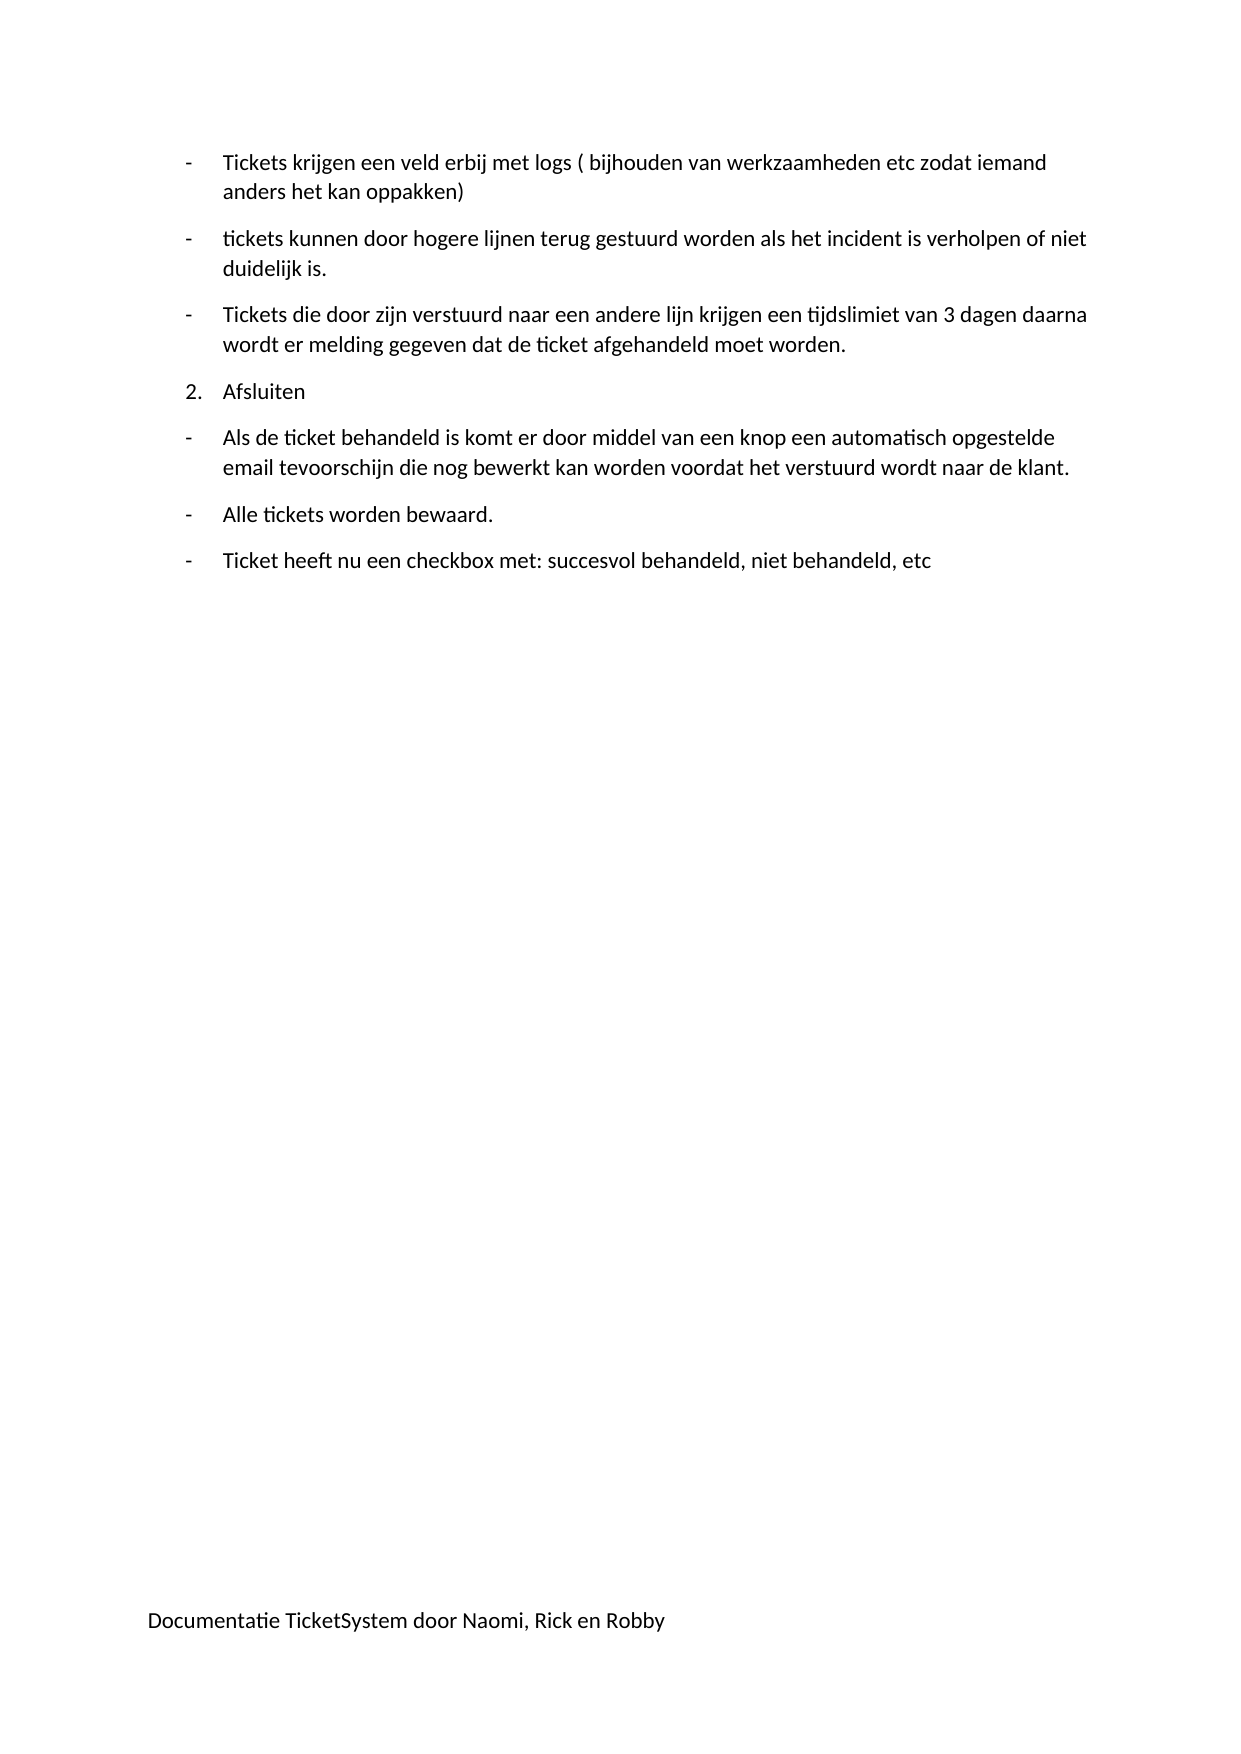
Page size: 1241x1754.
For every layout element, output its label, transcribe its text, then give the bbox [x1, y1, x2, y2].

list Afsluiten [185, 377, 1093, 405]
list Tickets krijgen een veld erbij met logs ( bijhouden van werkzaamheden etc zodat iemand anders het kan oppakken) [185, 148, 1093, 206]
list tickets kunnen door hogere lijnen terug gestuurd worden als het incident is verholpen of niet duidelijk is. [185, 224, 1093, 282]
list Tickets die door zijn verstuurd naar een andere lijn krijgen een tijdslimiet van 3 dagen daarna wordt er melding gegeven dat de ticket afgehandeld moet worden. [185, 301, 1093, 358]
list Als de ticket behandeld is komt er door middel van een knop een automatisch opgestelde email tevoorschijn die nog bewerkt kan worden voordat het verstuurd wordt naar de klant. [185, 423, 1093, 481]
list Ticket heeft nu een checkbox met: succesvol behandeld, niet behandeld, etc [185, 547, 1093, 574]
list Alle tickets worden bewaard. [185, 500, 1093, 528]
